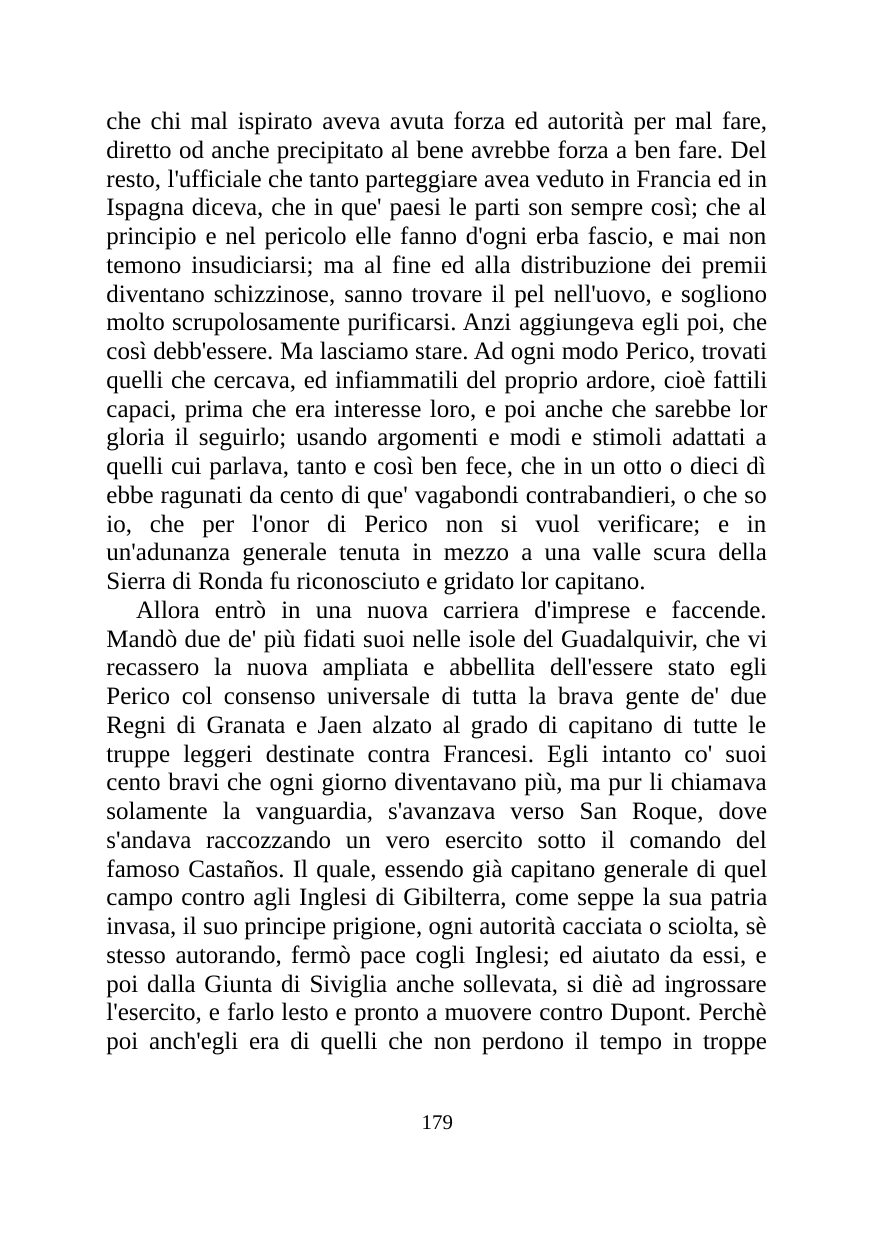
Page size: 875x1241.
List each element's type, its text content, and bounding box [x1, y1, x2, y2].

text che chi mal ispirato aveva avuta forza ed autorità per mal fare, diretto od anche precipitato al bene avrebbe forza a ben fare. Del resto, l'ufficiale che tanto parteggiare avea veduto in Francia ed in Ispagna diceva, che in que' paesi le parti son sempre così; che al principio e nel pericolo elle fanno d'ogni erba fascio, e mai non temono insudiciarsi; ma al fine ed alla distribuzione dei premii diventano schizzinose, sanno trovare il pel nell'uovo, e sogliono molto scrupolosamente purificarsi. Anzi aggiungeva egli poi, che così debb'essere. Ma lasciamo stare. Ad ogni modo Perico, trovati quelli che cercava, ed infiammatili del proprio ardore, cioè fattili capaci, prima che era interesse loro, e poi anche che sarebbe lor gloria il seguirlo; usando argomenti e modi e stimoli adattati a quelli cui parlava, tanto e così ben fece, che in un otto o dieci dì ebbe ragunati da cento di que' vagabondi contrabandieri, o che so io, che per l'onor di Perico non si vuol verificare; e in un'adunanza generale tenuta in mezzo a una valle scura della Sierra di Ronda fu riconosciuto e gridato lor capitano. [106, 106, 768, 595]
text Allora entrò in una nuova carriera d'imprese e faccende. Mandò due de' più fidati suoi nelle isole del Guadalquivir, che vi recassero la nuova ampliata e abbellita dell'essere stato egli Perico col consenso universale di tutta la brava gente de' due Regni di Granata e Jaen alzato al grado di capitano di tutte le truppe leggeri destinate contra Francesi. Egli intanto co' suoi cento bravi che ogni giorno diventavano più, ma pur li chiamava solamente la vanguardia, s'avanzava verso San Roque, dove s'andava raccozzando un vero esercito sotto il comando del famoso Castaños. Il quale, essendo già capitano generale di quel campo contro agli Inglesi di Gibilterra, come seppe la sua patria invasa, il suo principe prigione, ogni autorità cacciata o sciolta, sè stesso autorando, fermò pace cogli Inglesi; ed aiutato da essi, e poi dalla Giunta di Siviglia anche sollevata, si diè ad ingrossare l'esercito, e farlo lesto e pronto a muovere contro Dupont. Perchè poi anch'egli era di quelli che non perdono il tempo in troppe [106, 595, 768, 1055]
